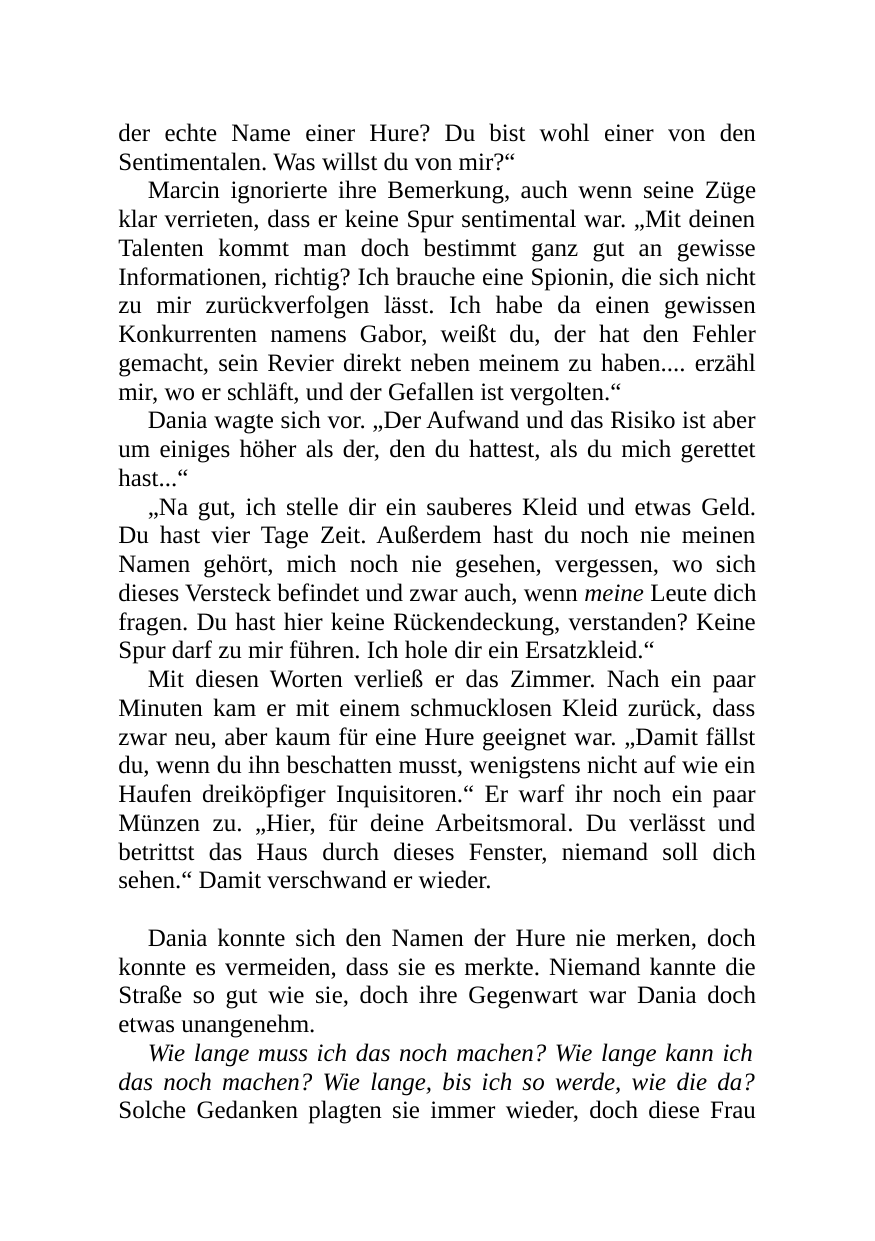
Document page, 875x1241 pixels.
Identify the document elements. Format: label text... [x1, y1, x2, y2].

text Dania wagte sich vor. „Der Aufwand und das Risiko ist aber um einiges höher als der, den du hattest, als du mich gerettet hast...“ [118, 406, 756, 492]
text der echte Name einer Hure? Du bist wohl einer von den Sentimentalen. Was willst du von mir?“ [118, 118, 756, 176]
text Marcin ignorierte ihre Bemerkung, auch wenn seine Züge klar verrieten, dass er keine Spur sentimental war. „Mit deinen Talenten kommt man doch bestimmt ganz gut an gewisse Informationen, richtig? Ich brauche eine Spionin, die sich nicht zu mir zurückverfolgen lässt. Ich habe da einen gewissen Konkurrenten namens Gabor, weißt du, der hat den Fehler gemacht, sein Revier direkt neben meinem zu haben.... erzähl mir, wo er schläft, und der Gefallen ist vergolten.“ [118, 176, 756, 406]
text Wie lange muss ich das noch machen? Wie lange kann ich das noch machen? Wie lange, bis ich so werde, wie die da? Solche Gedanken plagten sie immer wieder, doch diese Frau [118, 1038, 756, 1124]
text „Na gut, ich stelle dir ein sauberes Kleid und etwas Geld. Du hast vier Tage Zeit. Außerdem hast du noch nie meinen Namen gehört, mich noch nie gesehen, vergessen, wo sich dieses Versteck befindet und zwar auch, wenn meine Leute dich fragen. Du hast hier keine Rückendeckung, verstanden? Keine Spur darf zu mir führen. Ich hole dir ein Ersatzkleid.“ [118, 492, 756, 664]
text Mit diesen Worten verließ er das Zimmer. Nach ein paar Minuten kam er mit einem schmucklosen Kleid zurück, dass zwar neu, aber kaum für eine Hure geeignet war. „Damit fällst du, wenn du ihn beschatten musst, wenigstens nicht auf wie ein Haufen dreiköpfiger Inquisitoren.“ Er warf ihr noch ein paar Münzen zu. „Hier, für deine Arbeitsmoral. Du verlässt und betrittst das Haus durch dieses Fenster, niemand soll dich sehen.“ Damit verschwand er wieder. [118, 664, 756, 894]
text Dania konnte sich den Namen der Hure nie merken, doch konnte es vermeiden, dass sie es merkte. Niemand kannte die Straße so gut wie sie, doch ihre Gegenwart war Dania doch etwas unangenehm. [118, 923, 756, 1038]
